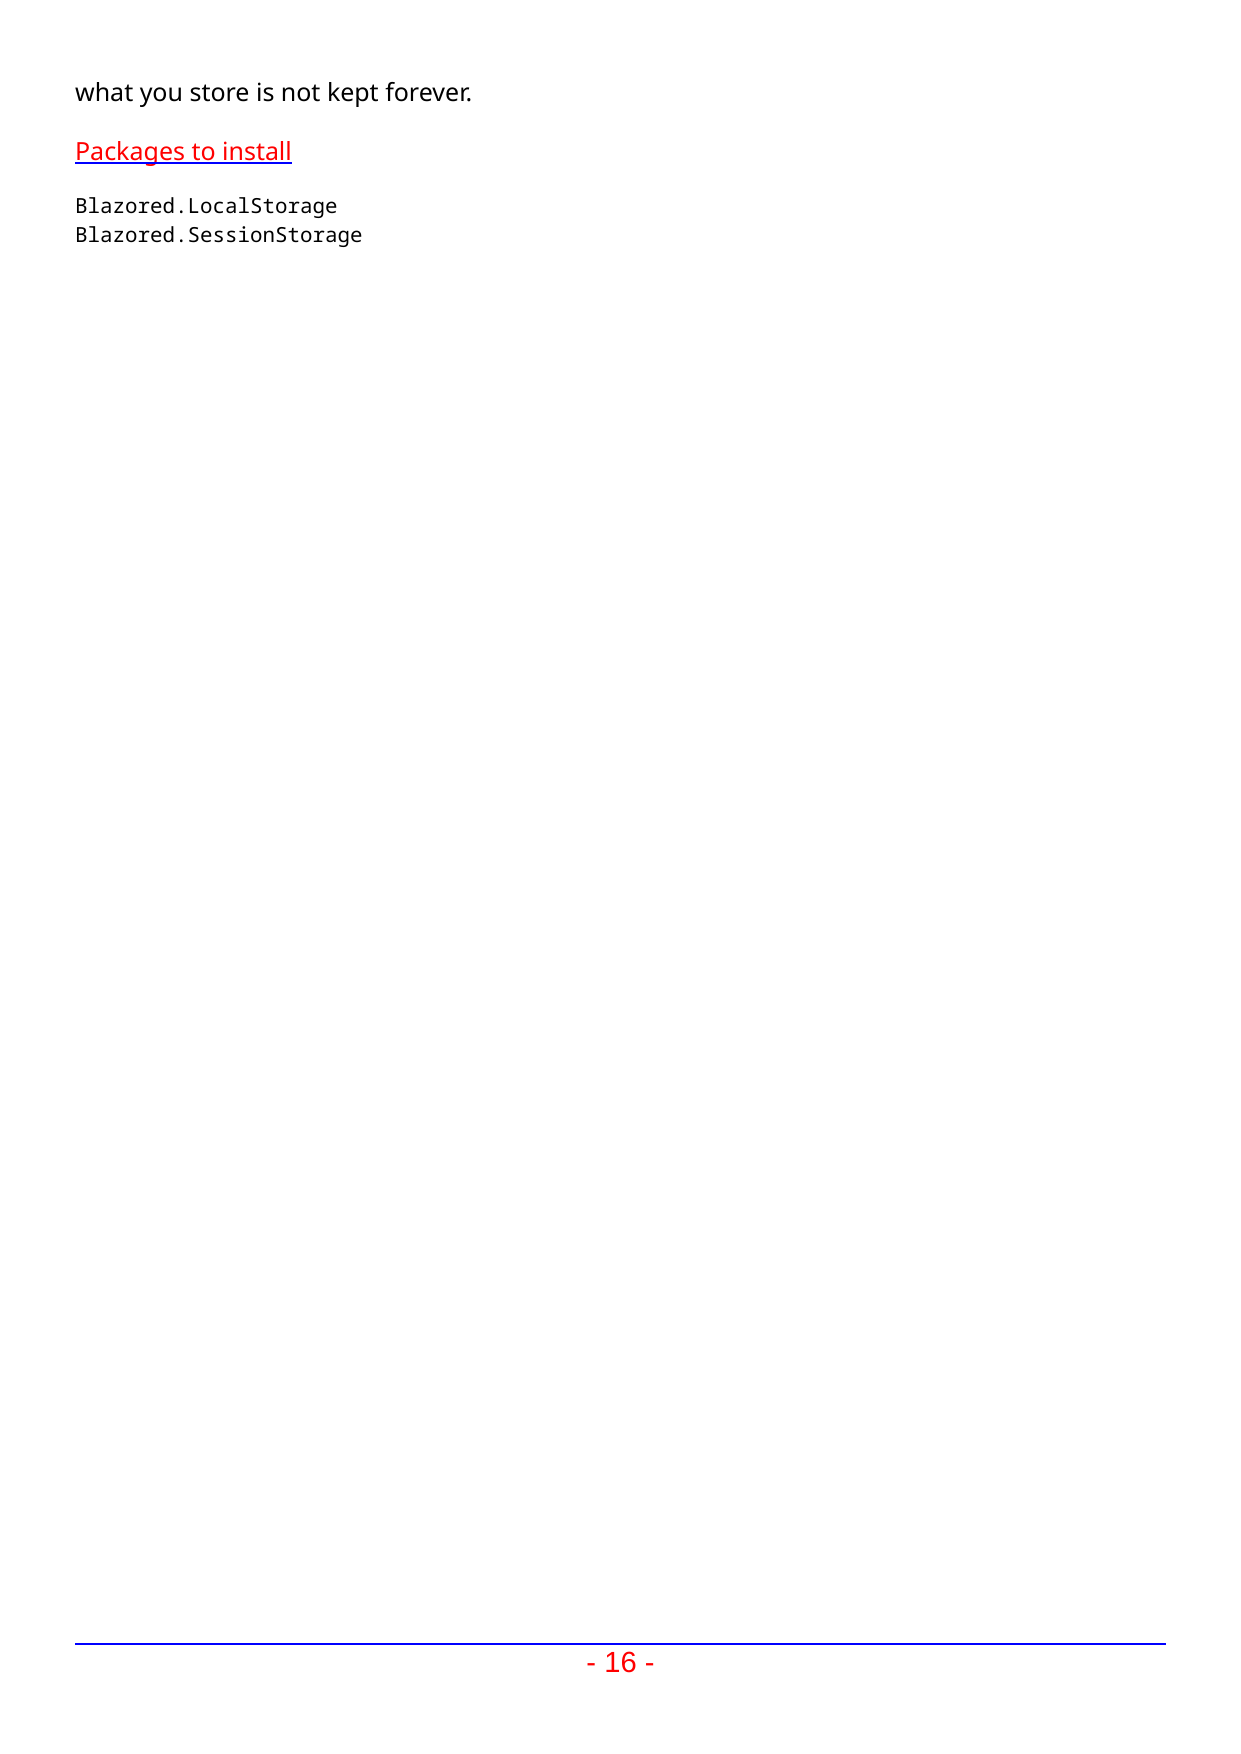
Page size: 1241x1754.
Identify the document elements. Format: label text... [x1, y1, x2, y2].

text Blazored.LocalStorage [75, 191, 1166, 220]
text Packages to install [75, 133, 1166, 167]
text Blazored.SessionStorage [75, 220, 1166, 248]
text what you store is not kept forever. [75, 75, 1166, 109]
